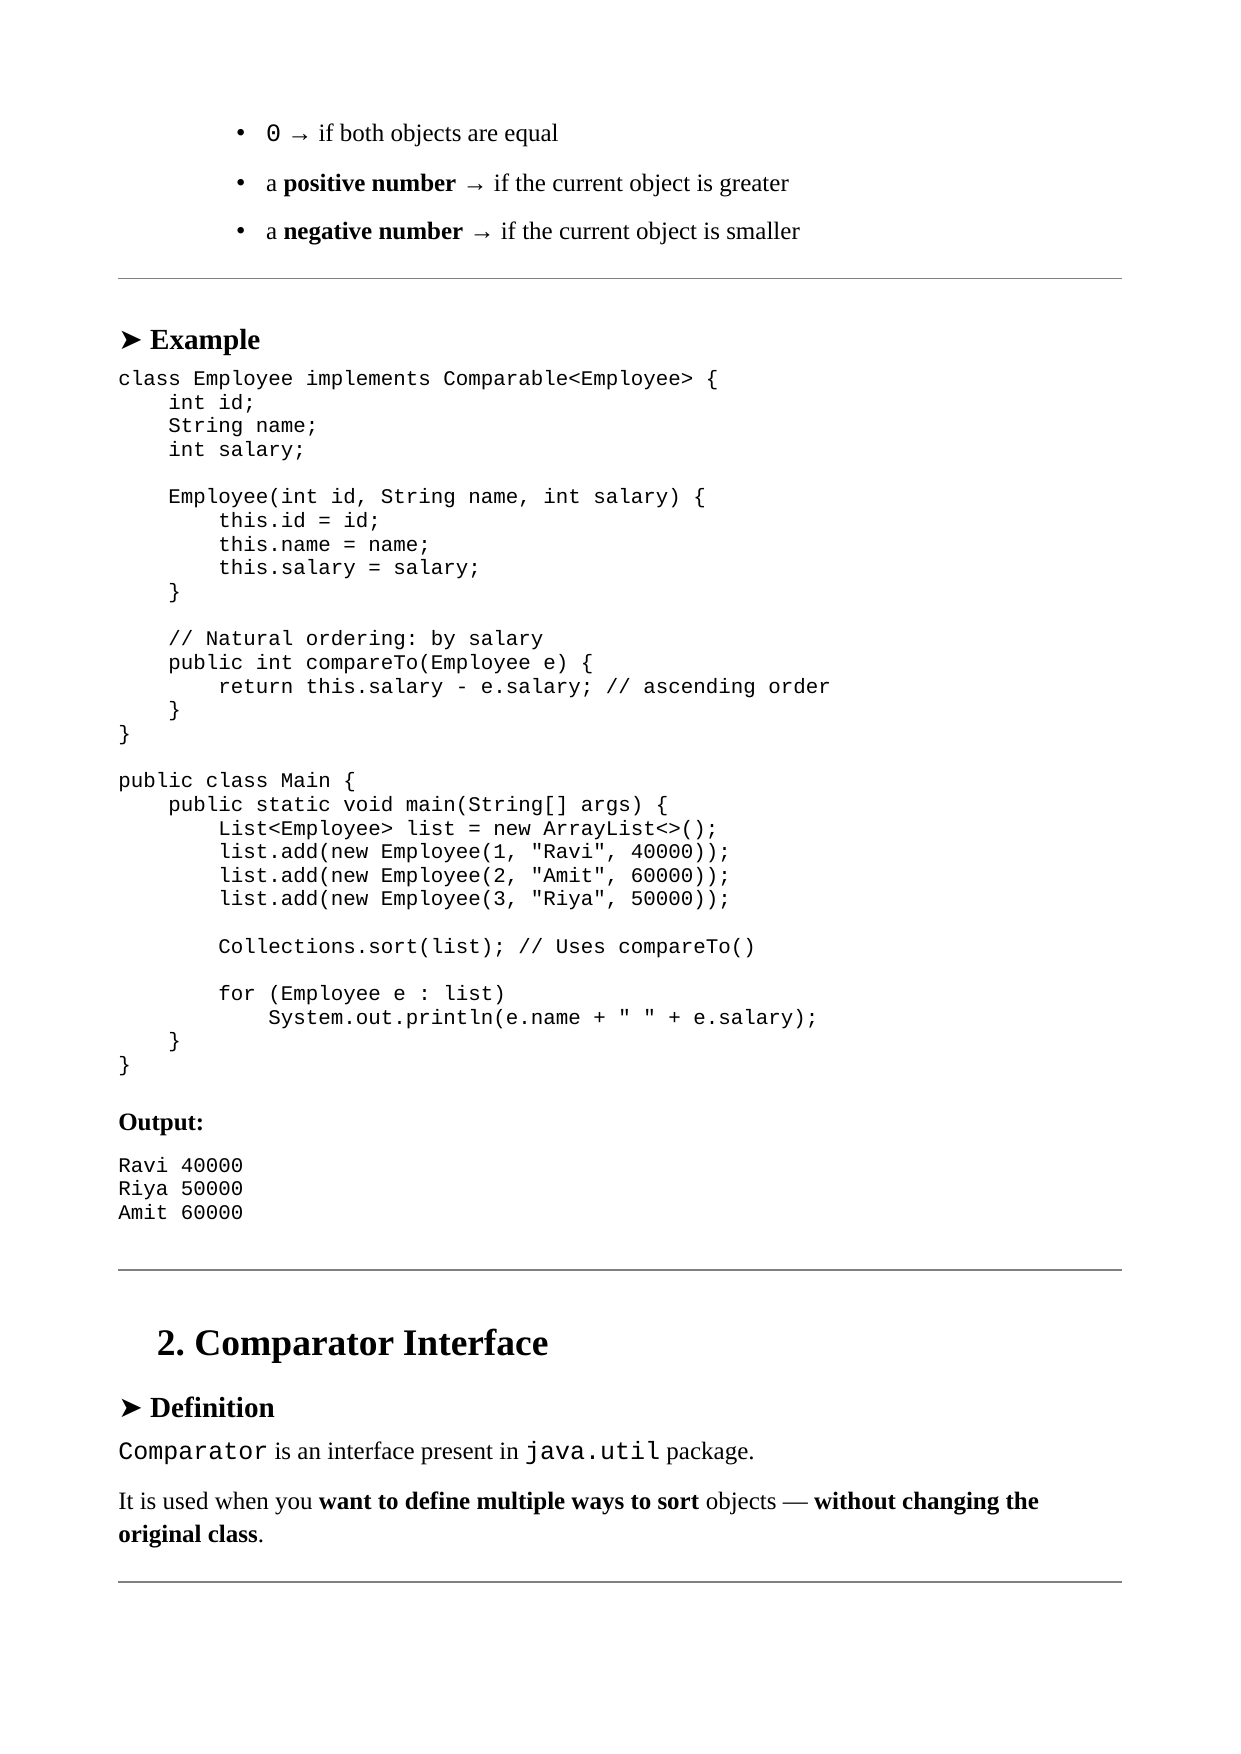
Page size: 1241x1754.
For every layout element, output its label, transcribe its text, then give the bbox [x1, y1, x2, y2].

text Collections.sort(list); // Uses compareTo() [118, 936, 1122, 959]
text String name; [118, 416, 1122, 439]
subtitle 🧩 2. Comparator Interface [118, 1320, 1122, 1363]
text list.add(new Employee(1, "Ravi", 40000)); [118, 841, 1122, 865]
text // Natural ordering: by salary [118, 628, 1122, 652]
text this.name = name; [118, 534, 1122, 557]
text It is used when you want to define multiple ways to sort objects — without changing the original class. [118, 1486, 1122, 1548]
text } [118, 723, 1122, 747]
text Employee(int id, String name, int salary) { [118, 486, 1122, 510]
text System.out.println(e.name + " " + e.salary); [118, 1007, 1122, 1030]
text for (Employee e : list) [118, 983, 1122, 1007]
text this.id = id; [118, 510, 1122, 534]
list a negative number → if the current object is smaller [236, 216, 1122, 244]
subtitle ➤ Example [118, 322, 1122, 356]
text this.salary = salary; [118, 557, 1122, 581]
text class Employee implements Comparable<Employee> { [118, 368, 1122, 392]
text Output: [118, 1107, 1122, 1136]
text list.add(new Employee(3, "Riya", 50000)); [118, 888, 1122, 912]
text } [118, 699, 1122, 723]
text int salary; [118, 439, 1122, 463]
text } [118, 581, 1122, 605]
text return this.salary - e.salary; // ascending order [118, 676, 1122, 699]
text Amit 60000 [118, 1202, 1122, 1226]
text Riya 50000 [118, 1178, 1122, 1202]
text public class Main { [118, 770, 1122, 794]
subtitle ➤ Definition [118, 1390, 1122, 1424]
text list.add(new Employee(2, "Amit", 60000)); [118, 865, 1122, 888]
text public static void main(String[] args) { [118, 794, 1122, 817]
text Ravi 40000 [118, 1155, 1122, 1178]
text } [118, 1030, 1122, 1054]
text List<Employee> list = new ArrayList<>(); [118, 817, 1122, 841]
text int id; [118, 392, 1122, 416]
list 0 → if both objects are equal [236, 118, 1122, 149]
list a positive number → if the current object is greater [236, 168, 1122, 197]
text } [118, 1054, 1122, 1078]
text public int compareTo(Employee e) { [118, 652, 1122, 676]
text Comparator is an interface present in java.util package. [118, 1436, 1122, 1467]
